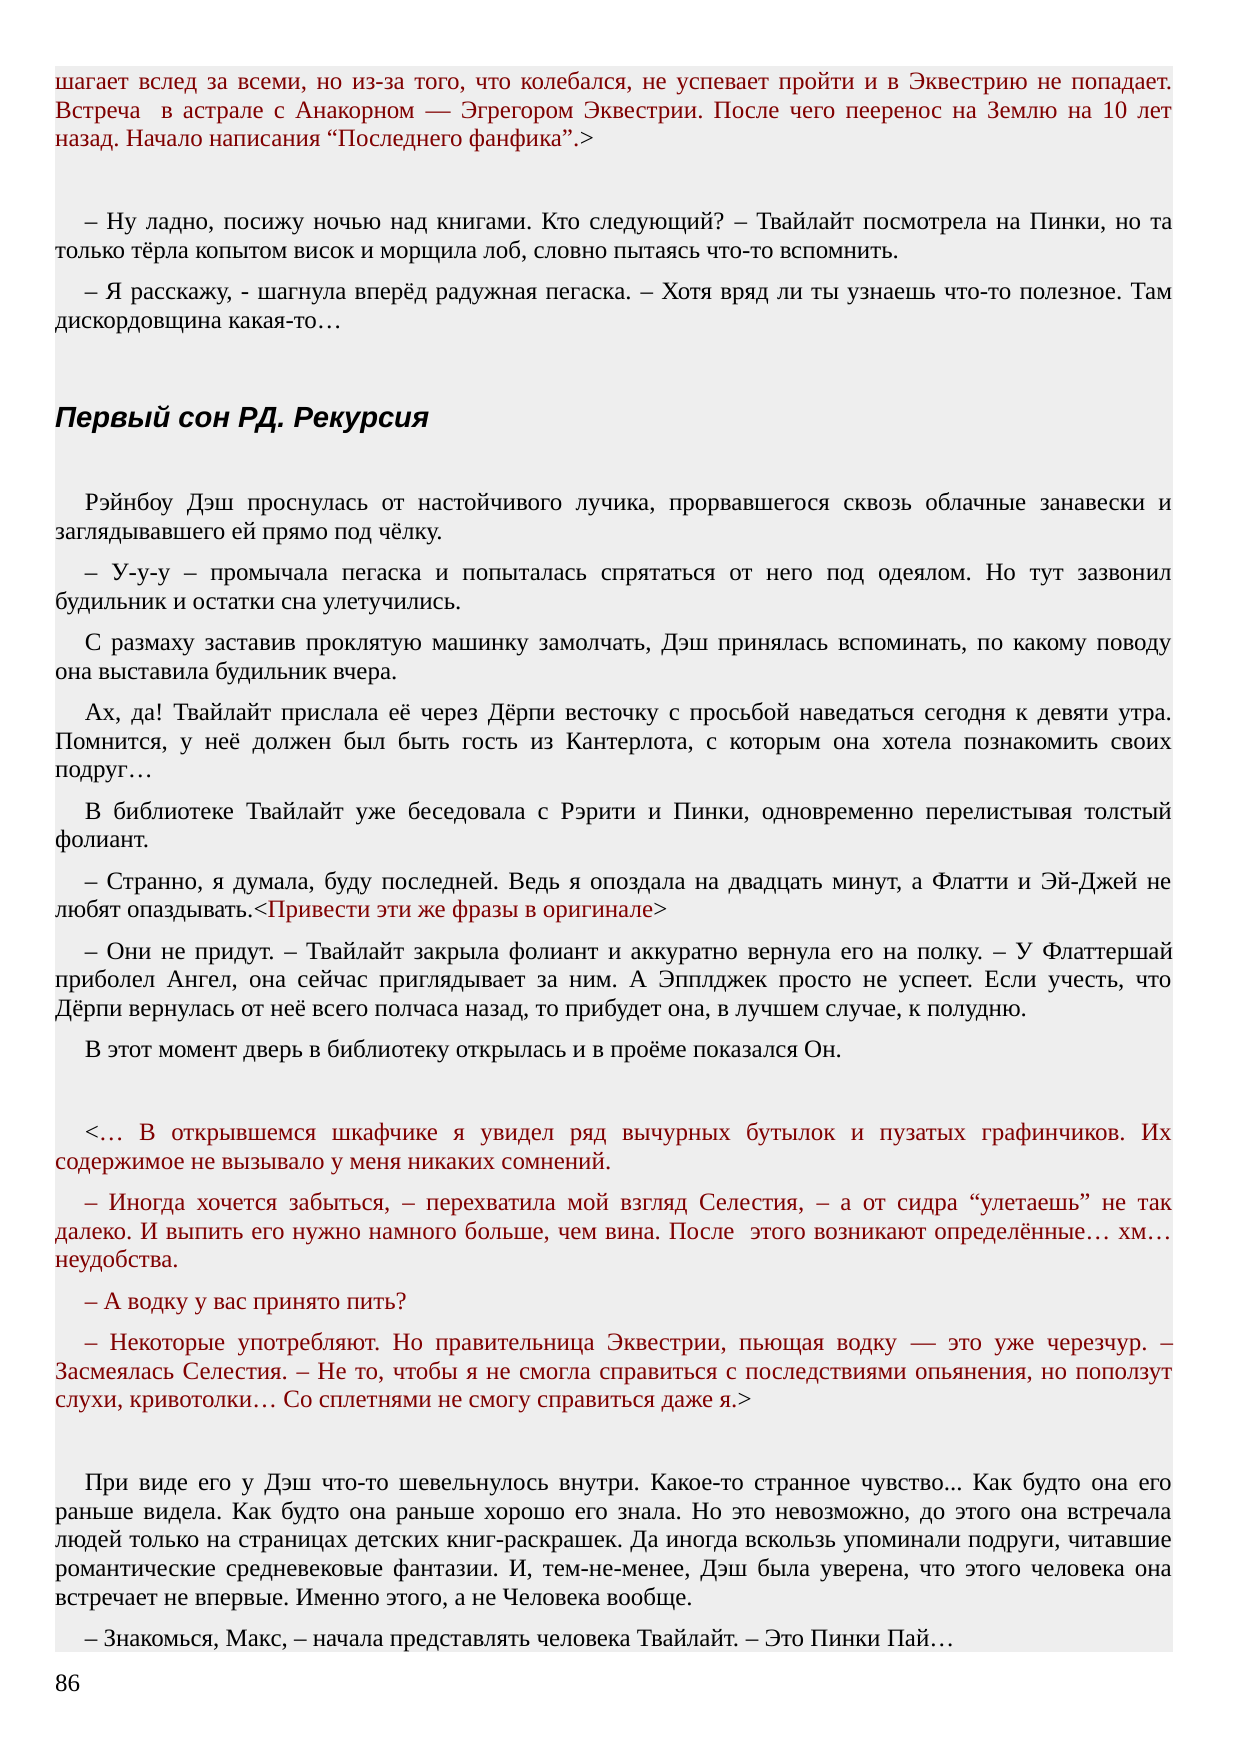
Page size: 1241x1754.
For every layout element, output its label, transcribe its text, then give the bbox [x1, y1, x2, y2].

text – Они не придут. – Твайлайт закрыла фолиант и аккуратно вернула его на полку. – У Флаттершай приболел Ангел, она сейчас приглядывает за ним. А Эпплджек просто не успеет. Если учесть, что Дёрпи вернулась от неё всего полчаса назад, то прибудет она, в лучшем случае, к полудню. [55, 936, 1173, 1022]
text При виде его у Дэш что-то шевельнулось внутри. Какое-то странное чувство... Как будто она его раньше видела. Как будто она раньше хорошо его знала. Но это невозможно, до этого она встречала людей только на страницах детских книг-раскрашек. Да иногда вскользь упоминали подруги, читавшие романтические средневековые фантазии. И, тем-не-менее, Дэш была уверена, что этого человека она встречает не впервые. Именно этого, а не Человека вообще. [55, 1467, 1173, 1611]
text С размаху заставив проклятую машинку замолчать, Дэш принялась вспоминать, по какому поводу она выставила будильник вчера. [55, 627, 1173, 684]
text – Некоторые употребляют. Но правительница Эквестрии, пьющая водку — это уже черезчур. – Засмеялась Селестия. – Не то, чтобы я не смогла справиться с последствиями опьянения, но поползут слухи, кривотолки… Со сплетнями не смогу справиться даже я.> [55, 1327, 1173, 1413]
text Ах, да! Твайлайт прислала её через Дёрпи весточку с просьбой наведаться сегодня к девяти утра. Помнится, у неё должен был быть гость из Кантерлота, с которым она хотела познакомить своих подруг… [55, 697, 1173, 783]
text – Ну ладно, посижу ночью над книгами. Кто следующий? – Твайлайт посмотрела на Пинки, но та только тёрла копытом висок и морщила лоб, словно пытаясь что-то вспомнить. [55, 206, 1173, 263]
text – Иногда хочется забыться, – перехватила мой взгляд Селестия, – а от сидра “улетаешь” не так далеко. И выпить его нужно намного больше, чем вина. После этого возникают определённые… хм… неудобства. [55, 1187, 1173, 1273]
text В этот момент дверь в библиотеку открылась и в проёме показался Он. [55, 1034, 1173, 1063]
text – А водку у вас принято пить? [55, 1286, 1173, 1314]
text <… В открывшемся шкафчике я увидел ряд вычурных бутылок и пузатых графинчиков. Их содержимое не вызывало у меня никаких сомнений. [55, 1117, 1173, 1174]
subtitle Первый сон РД. Рекурсия [55, 400, 1173, 433]
text – Странно, я думала, буду последней. Ведь я опоздала на двадцать минут, а Флатти и Эй-Джей не любят опаздывать.<Привести эти же фразы в оригинале> [55, 866, 1173, 923]
text – Я расскажу, - шагнула вперёд радужная пегаска. – Хотя вряд ли ты узнаешь что-то полезное. Там дискордовщина какая-то… [55, 276, 1173, 333]
text – Знакомься, Макс, – начала представлять человека Твайлайт. – Это Пинки Пай… [55, 1623, 1173, 1652]
text В библиотеке Твайлайт уже беседовала с Рэрити и Пинки, одновременно перелистывая толстый фолиант. [55, 796, 1173, 853]
text шагает вслед за всеми, но из-за того, что колебался, не успевает пройти и в Эквестрию не попадает. Встреча в астрале с Анакорном — Эгрегором Эквестрии. После чего пееренос на Землю на 10 лет назад. Начало написания “Последнего фанфика”.> [55, 66, 1173, 152]
text Рэйнбоу Дэш проснулась от настойчивого лучика, прорвавшегося сквозь облачные занавески и заглядывавшего ей прямо под чёлку. [55, 487, 1173, 544]
text – У-у-у – промычала пегаска и попыталась спрятаться от него под одеялом. Но тут зазвонил будильник и остатки сна улетучились. [55, 557, 1173, 614]
